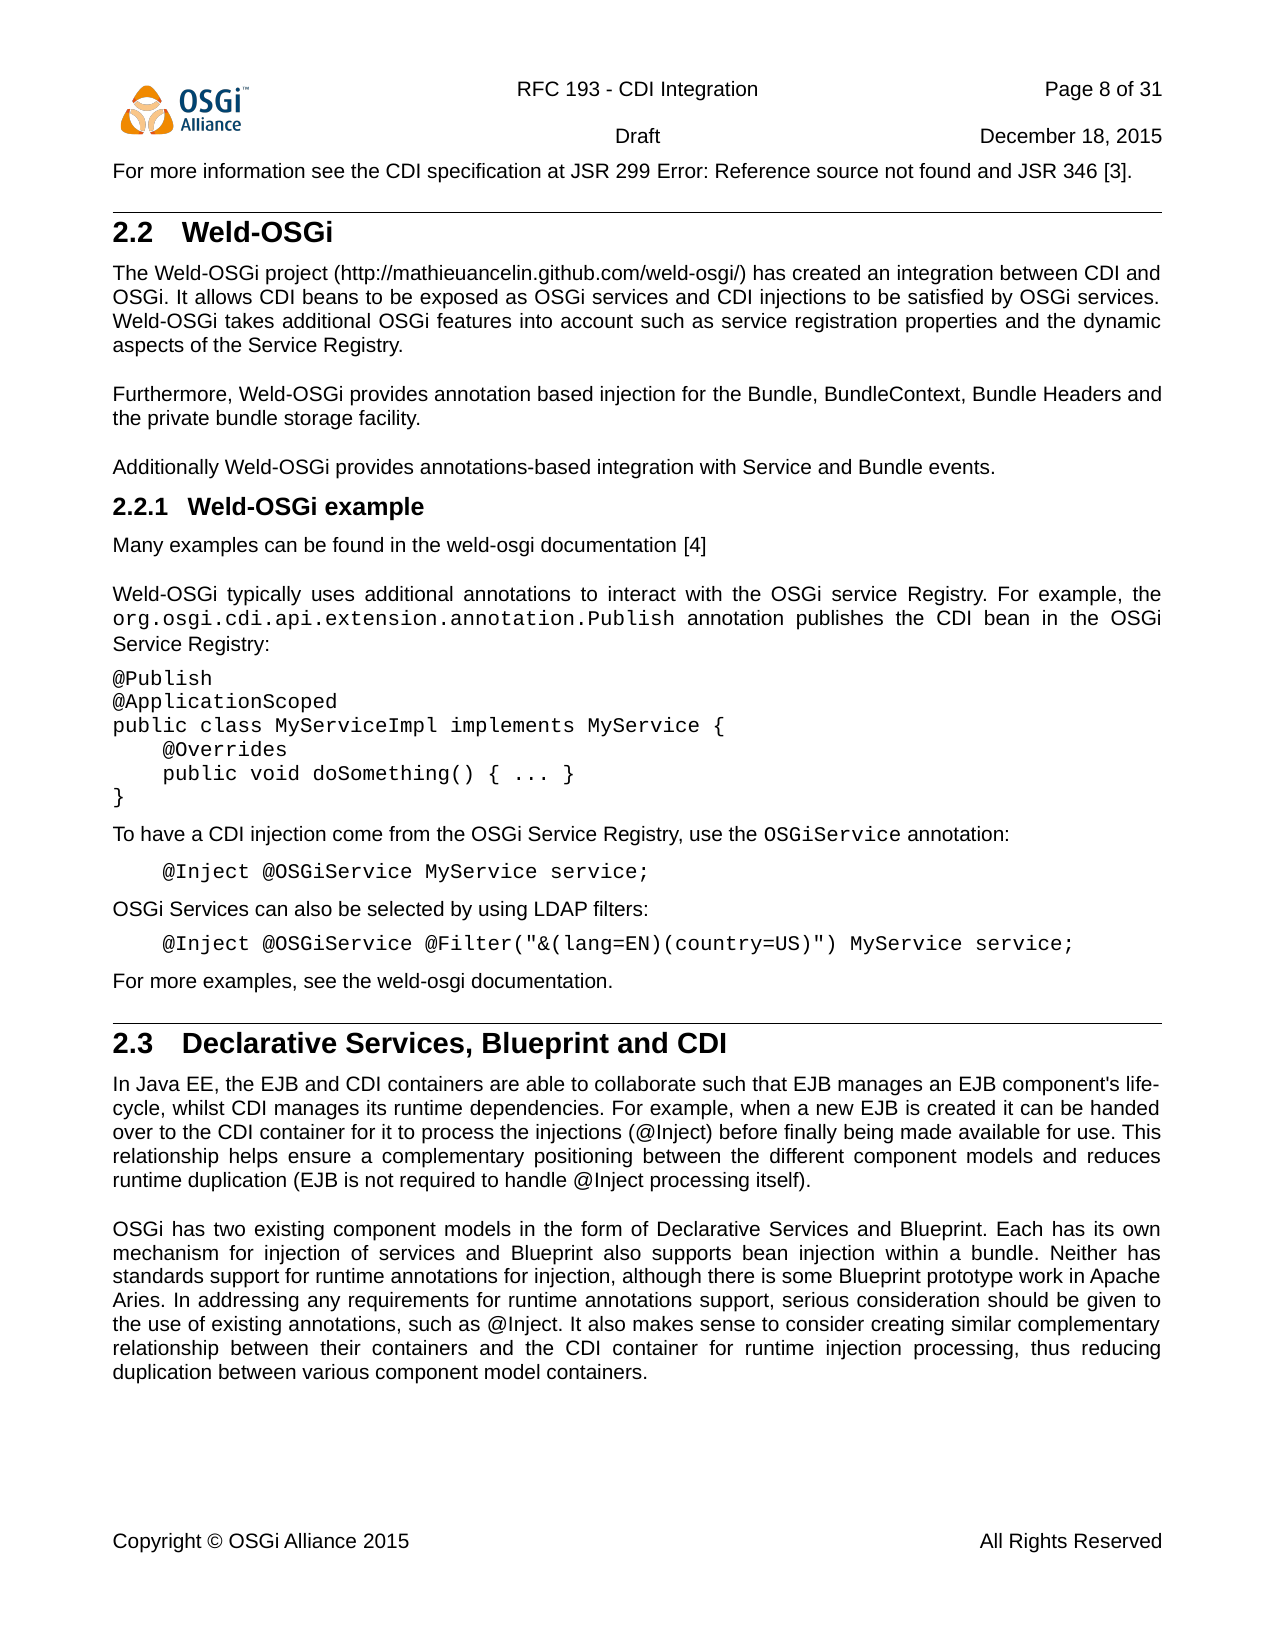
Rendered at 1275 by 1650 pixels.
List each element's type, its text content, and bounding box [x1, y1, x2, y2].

text @Publish @ApplicationScoped public class MyServiceImpl implements MyService { @Overrides public void doSomething() { ... } } [112, 668, 1162, 810]
text The Weld-OSGi project (http://mathieuancelin.github.com/weld-osgi/) has created an integration between CDI and OSGi. It allows CDI beans to be exposed as OSGi services and CDI injections to be satisfied by OSGi services. Weld-OSGi takes additional OSGi features into account such as service registration properties and the dynamic aspects of the Service Registry. [112, 261, 1162, 357]
text Weld-OSGi typically uses additional annotations to interact with the OSGi service Registry. For example, the org.osgi.cdi.api.extension.annotation.Publish annotation publishes the CDI bean in the OSGi Service Registry: [112, 582, 1162, 655]
text @Inject @OSGiService MyService service; [112, 861, 1162, 884]
text @Inject @OSGiService @Filter("&(lang=EN)(country=US)") MyService service; [112, 933, 1162, 957]
picture [113, 78, 257, 142]
text In Java EE, the EJB and CDI containers are able to collaborate such that EJB manages an EJB component's life-cycle, whilst CDI manages its runtime dependencies. For example, when a new EJB is created it can be handed over to the CDI container for it to process the injections (@Inject) before finally being made available for use. This relationship helps ensure a complementary positioning between the different component models and reduces runtime duplication (EJB is not required to handle @Inject processing itself). [112, 1072, 1162, 1191]
text OSGi Services can also be selected by using LDAP filters: [112, 897, 1162, 921]
subtitle Weld-OSGi example [112, 491, 1162, 520]
subtitle Weld-OSGi [112, 213, 1162, 249]
text Additionally Weld-OSGi provides annotations-based integration with Service and Bundle events. [112, 455, 1162, 479]
text OSGi has two existing component models in the form of Declarative Services and Blueprint. Each has its own mechanism for injection of services and Blueprint also supports bean injection within a bundle. Neither has standards support for runtime annotations for injection, although there is some Blueprint prototype work in Apache Aries. In addressing any requirements for runtime annotations support, serious consideration should be given to the use of existing annotations, such as @Inject. It also makes sense to consider creating similar complementary relationship between their containers and the CDI container for runtime injection processing, thus reducing duplication between various component model containers. [112, 1216, 1162, 1384]
text To have a CDI injection come from the OSGi Service Registry, use the OSGiService annotation: [112, 822, 1162, 848]
text Many examples can be found in the weld-osgi documentation [4]. [112, 533, 1162, 557]
text For more information see the CDI specification at JSR 299 Error: Reference source not found and JSR 346 [3].. [112, 159, 1162, 183]
text For more examples, see the weld-osgi documentation. [112, 969, 1162, 993]
text Furthermore, Weld-OSGi provides annotation based injection for the Bundle, BundleContext, Bundle Headers and the private bundle storage facility. [112, 382, 1162, 430]
subtitle Declarative Services, Blueprint and CDI [112, 1024, 1162, 1059]
